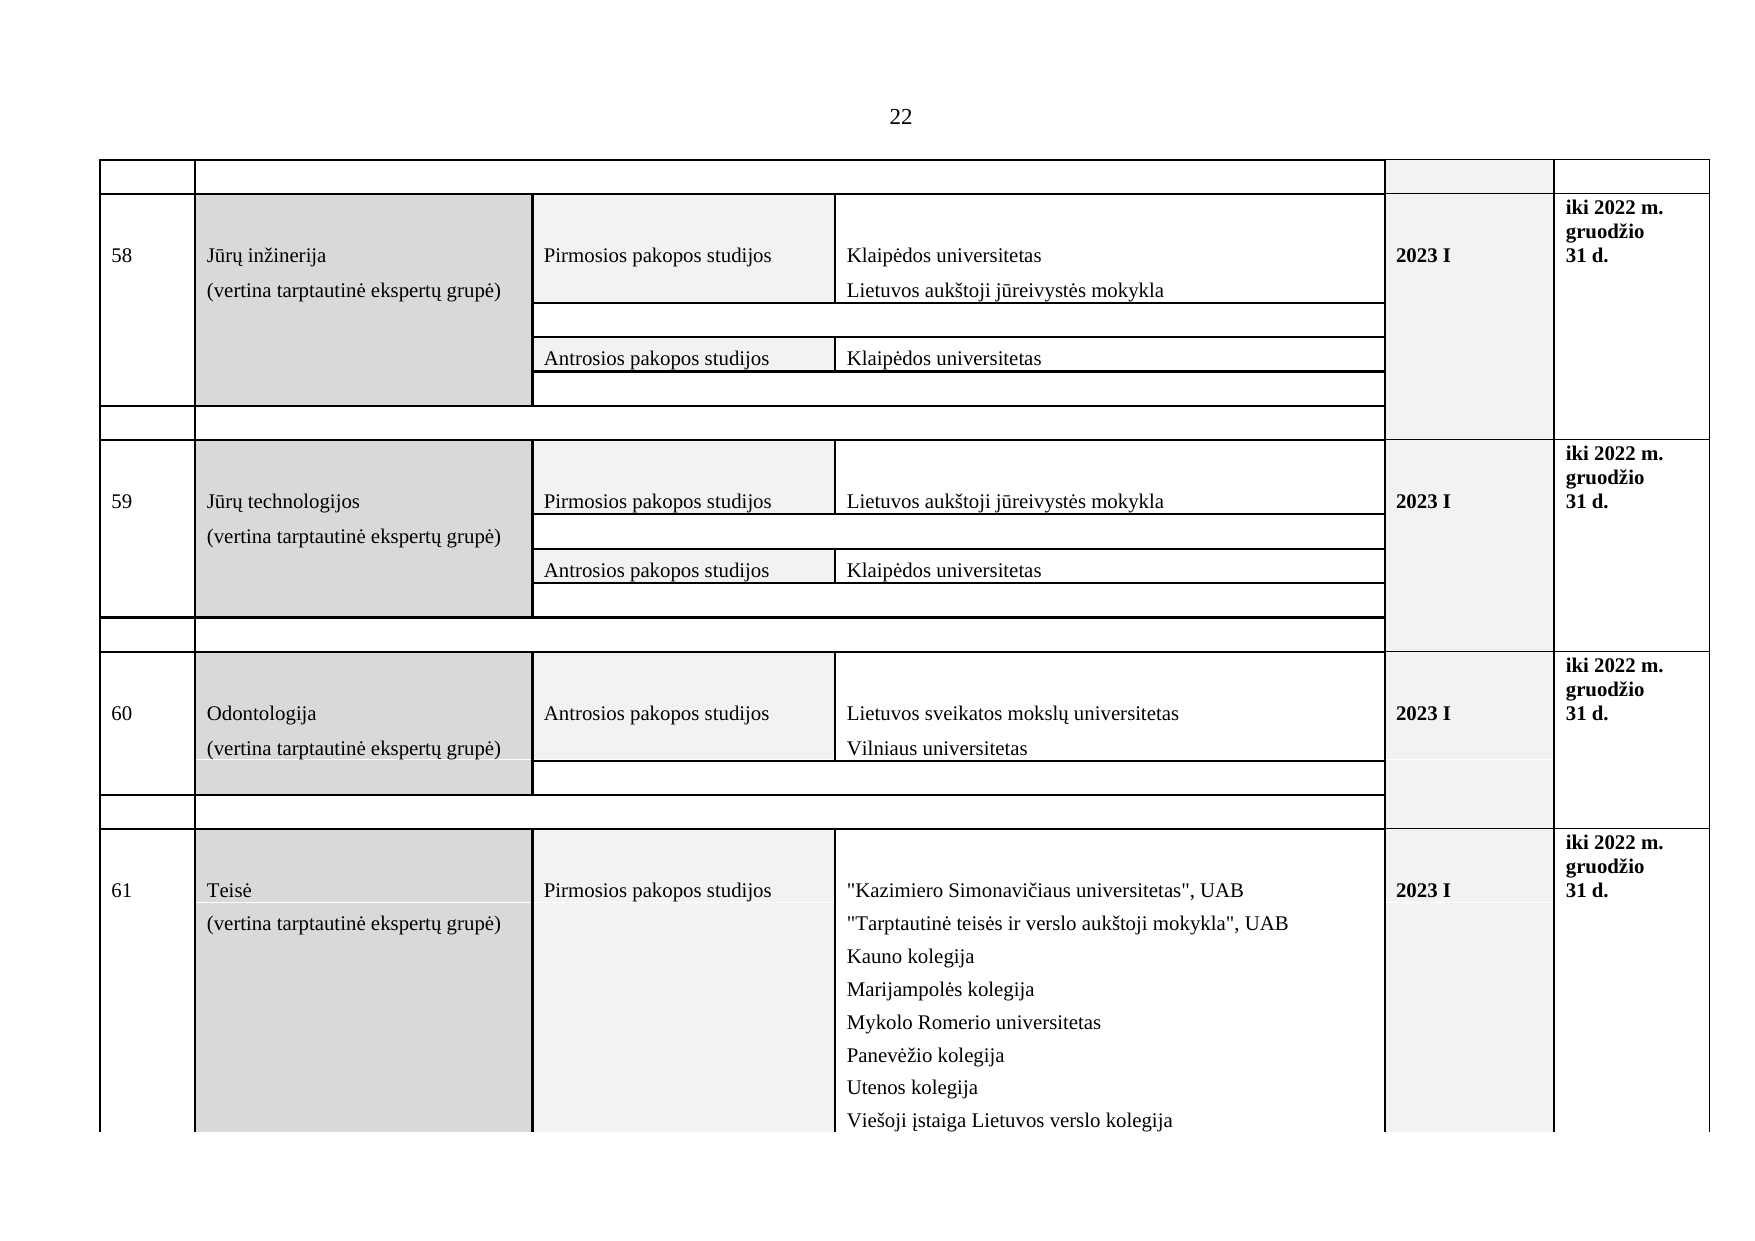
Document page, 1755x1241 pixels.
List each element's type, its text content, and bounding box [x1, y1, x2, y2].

table_cell [534, 935, 834, 968]
table_cell 2023 I [1386, 829, 1553, 902]
table_cell Odontologija [196, 653, 531, 725]
table_cell [1386, 935, 1553, 968]
table_cell [101, 796, 194, 828]
table_cell 58 [101, 195, 194, 267]
table_cell [101, 370, 194, 405]
table_cell Klaipėdos universitetas [836, 195, 1384, 267]
table_cell [1555, 935, 1709, 968]
table_cell Pirmosios pakopos studijos Suma [534, 515, 1384, 548]
table_cell iki 2022 m. gruodžio 31 d. [1555, 440, 1709, 513]
table_cell [1555, 616, 1709, 651]
table_cell [1386, 513, 1553, 548]
table_cell Antrosios pakopos studijos Suma [534, 762, 1384, 794]
table_cell [101, 968, 194, 1001]
table_cell [1555, 760, 1709, 794]
table_cell [101, 1001, 194, 1034]
table_cell (vertina tarptautinė ekspertų grupė) [196, 903, 531, 935]
table_cell iki 2022 m. gruodžio 31 d. [1555, 652, 1709, 725]
table_cell Mykolo Romerio universitetas [836, 1001, 1384, 1034]
table_cell [534, 968, 834, 1001]
table_cell Teisė [196, 830, 531, 902]
table_cell Pirmosios pakopos studijos [534, 830, 834, 902]
table_cell [534, 267, 834, 302]
table_cell (vertina tarptautinė ekspertų grupė) [196, 513, 531, 548]
table_cell "Kazimiero Simonavičiaus universitetas", UAB [836, 830, 1384, 902]
table_cell 2023 I [1386, 652, 1553, 725]
table_cell Jūrų technologijos [196, 441, 531, 513]
table_cell [1555, 513, 1709, 548]
table_cell [1386, 267, 1553, 302]
table_cell [1386, 616, 1553, 651]
table_cell [1555, 1034, 1709, 1067]
table_cell [196, 1034, 531, 1067]
table_cell Klaipėdos universitetas [836, 338, 1384, 370]
table_cell [196, 548, 531, 582]
table_cell [534, 1034, 834, 1067]
table_cell [196, 302, 531, 336]
table_cell [196, 582, 531, 616]
table_cell [1555, 1067, 1709, 1099]
table_cell [1386, 582, 1553, 616]
table_cell [1555, 1001, 1709, 1034]
table_cell Utenos kolegija [836, 1067, 1384, 1099]
table_cell [1386, 794, 1553, 828]
table_cell [196, 370, 531, 405]
table_cell [196, 336, 531, 370]
table_cell iki 2022 m. gruodžio 31 d. [1555, 829, 1709, 902]
table_cell [196, 1099, 531, 1132]
table_cell [1386, 760, 1553, 794]
table_cell Gamtos išteklių technologijos Suma [196, 161, 835, 193]
table_cell [1386, 725, 1553, 759]
table_cell 60 [101, 653, 194, 725]
table_cell Antrosios pakopos studijos [534, 653, 834, 725]
table_cell Pirmosios pakopos studijos Suma [534, 304, 1384, 336]
table_cell Klaipėdos universitetas [836, 550, 1384, 582]
table_cell [196, 968, 531, 1001]
table_cell [1386, 548, 1553, 582]
table_cell 59 [101, 441, 194, 513]
table_cell [533, 796, 835, 828]
table_cell [1555, 548, 1709, 582]
table_cell [1555, 582, 1709, 616]
table_cell [101, 161, 194, 193]
table_cell [534, 1099, 834, 1132]
table_cell [1555, 405, 1709, 439]
table_cell [835, 407, 1384, 439]
table_cell [1555, 336, 1709, 370]
table_cell [101, 760, 194, 794]
table_cell Vilniaus universitetas [836, 725, 1384, 759]
table_cell [1555, 160, 1709, 193]
table_cell Lietuvos sveikatos mokslų universitetas [836, 653, 1384, 725]
table_cell [101, 619, 194, 651]
table_cell 61 [101, 830, 194, 902]
table_cell [101, 302, 194, 336]
table_cell [835, 619, 1384, 651]
table_cell [1386, 160, 1553, 193]
table_cell [101, 582, 194, 616]
table_cell [1386, 1001, 1553, 1034]
table_cell [1386, 903, 1553, 935]
table_cell [101, 336, 194, 370]
table_cell 2023 I [1386, 194, 1553, 267]
table_cell Antrosios pakopos studijos Suma [534, 373, 1384, 405]
table_cell "Tarptautinė teisės ir verslo aukštoji mokykla", UAB [836, 903, 1384, 935]
table_cell [1386, 1099, 1553, 1132]
table_cell [534, 1067, 834, 1099]
table_cell [534, 725, 834, 759]
table_cell [1386, 336, 1553, 370]
table_cell [1555, 794, 1709, 828]
table_cell [1555, 370, 1709, 405]
table_cell [1386, 405, 1553, 439]
table_cell (vertina tarptautinė ekspertų grupė) [196, 267, 531, 302]
table_cell iki 2022 m. gruodžio 31 d. [1555, 194, 1709, 267]
table_cell [1386, 1067, 1553, 1099]
table_cell (vertina tarptautinė ekspertų grupė) [196, 725, 531, 759]
table_cell [1386, 1034, 1553, 1067]
table_cell Jūrų inžinerija [196, 195, 531, 267]
table_cell Lietuvos aukštoji jūreivystės mokykla [836, 441, 1384, 513]
table_cell Kauno kolegija [836, 935, 1384, 968]
table_cell [101, 407, 194, 439]
table_cell [533, 407, 835, 439]
table_cell [534, 903, 834, 935]
table_cell [101, 513, 194, 548]
table_cell Panevėžio kolegija [836, 1034, 1384, 1067]
table_cell Viešoji įstaiga Lietuvos verslo kolegija [836, 1099, 1384, 1132]
table_cell [534, 1001, 834, 1034]
table_cell [835, 161, 1384, 193]
table_cell [101, 548, 194, 582]
table_cell [1555, 267, 1709, 302]
table_cell [1555, 1099, 1709, 1132]
table_cell [196, 935, 531, 968]
table_cell Antrosios pakopos studijos [534, 338, 834, 370]
table_cell [1386, 302, 1553, 336]
table_cell [1555, 968, 1709, 1001]
table_cell [196, 1001, 531, 1034]
table_cell [101, 1067, 194, 1099]
table_cell [1555, 725, 1709, 759]
table_cell Jūrų technologijos Suma [196, 619, 835, 651]
table_cell Pirmosios pakopos studijos [534, 441, 834, 513]
table_cell [101, 1099, 194, 1132]
table_cell [101, 725, 194, 759]
table_cell Jūrų inžinerija Suma [196, 407, 532, 439]
table_cell [835, 796, 1384, 828]
table_cell [1386, 370, 1553, 405]
table_cell [101, 267, 194, 302]
table_cell [1555, 302, 1709, 336]
table_cell [1555, 903, 1709, 935]
table_cell Antrosios pakopos studijos [534, 550, 834, 582]
table_cell Antrosios pakopos studijos Suma [534, 584, 1384, 616]
table_cell Marijampolės kolegija [836, 968, 1384, 1001]
table_cell [101, 935, 194, 968]
table_cell Odontologija Suma [196, 796, 532, 828]
table_cell [101, 903, 194, 935]
table_cell [101, 1034, 194, 1067]
table_cell Lietuvos aukštoji jūreivystės mokykla [836, 267, 1384, 302]
table_cell Pirmosios pakopos studijos [534, 195, 834, 267]
table_cell [196, 760, 531, 794]
table_cell 2023 I [1386, 440, 1553, 513]
table_cell [1386, 968, 1553, 1001]
table_cell [196, 1067, 531, 1099]
